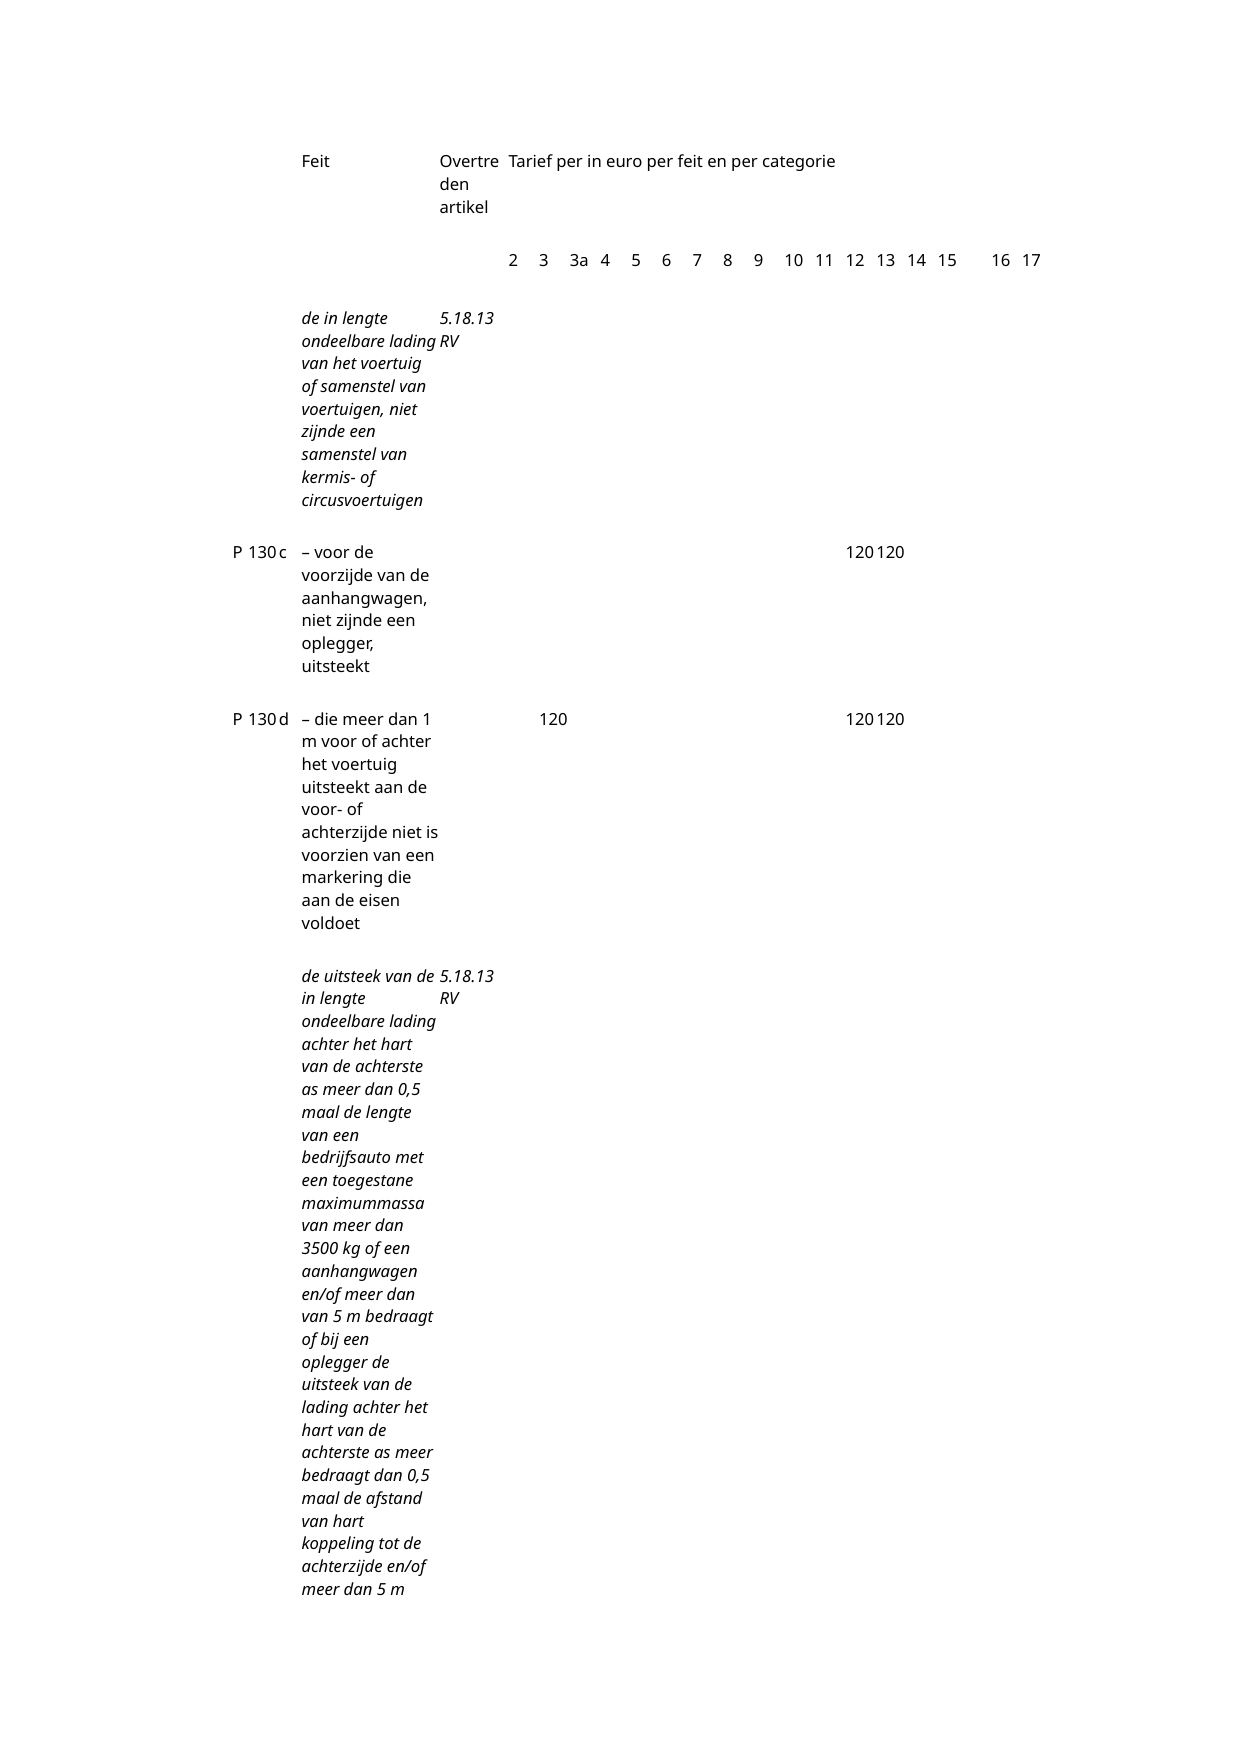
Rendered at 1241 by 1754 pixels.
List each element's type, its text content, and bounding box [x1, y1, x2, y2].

table_cell [907, 707, 937, 964]
table_cell [600, 541, 631, 707]
table_cell [570, 707, 600, 964]
table_cell [631, 964, 662, 1600]
table_cell de uitsteek van de in lengte ondeelbare lading achter het hart van de achterste as meer dan 0,5 maal de lengte van een bedrijfsauto met een toegestane maximummassa van meer dan 3500 kg of een aanhangwagen en/of meer dan van 5 m bedraagt of bij een oplegger de uitsteek van de lading achter het hart van de achterste as meer bedraagt dan 0,5 maal de afstand van hart koppeling tot de achterzijde en/of meer dan 5 m [301, 964, 439, 1600]
table_cell 120 [539, 707, 569, 964]
table_cell [508, 707, 539, 964]
table_header Overtreden artikel [439, 150, 508, 248]
table_cell [248, 964, 278, 1600]
table_cell [815, 964, 845, 1600]
table_cell [1022, 964, 1053, 1600]
table_cell [1022, 541, 1053, 707]
table_cell 5.18.13 RV [439, 964, 508, 1600]
table_cell [233, 248, 248, 307]
table_cell [631, 307, 662, 541]
table_cell 3a [570, 248, 600, 307]
table_cell 120 [845, 541, 876, 707]
table_cell [723, 964, 753, 1600]
table_cell [754, 707, 784, 964]
table_cell [279, 307, 301, 541]
table_cell [845, 964, 876, 1600]
table_cell [1022, 307, 1053, 541]
table_cell – voor de voorzijde van de aanhangwagen, niet zijnde een oplegger, uitsteekt [301, 541, 439, 707]
table_cell [991, 307, 1022, 541]
table_cell [539, 964, 569, 1600]
table_cell [248, 248, 278, 307]
table_cell [815, 307, 845, 541]
table_cell [508, 541, 539, 707]
table_cell 120 [876, 707, 907, 964]
table_header Tarief per in euro per feit en per categorie [508, 150, 1053, 248]
table_cell [600, 964, 631, 1600]
table_cell [508, 307, 539, 541]
table_cell [570, 307, 600, 541]
table_cell [233, 307, 248, 541]
table_cell [439, 541, 508, 707]
table_cell [938, 307, 991, 541]
table_header [279, 150, 301, 248]
table_cell [723, 541, 753, 707]
table_cell [907, 307, 937, 541]
table_cell [279, 964, 301, 1600]
table_cell c [279, 541, 301, 707]
table_cell 15 [938, 248, 991, 307]
table_cell [784, 541, 815, 707]
table_cell 6 [662, 248, 692, 307]
table_cell 120 [845, 707, 876, 964]
table_cell [233, 964, 248, 1600]
table_cell 3 [539, 248, 569, 307]
table_cell 12 [845, 248, 876, 307]
table_cell [570, 964, 600, 1600]
table_cell [784, 707, 815, 964]
table_cell [723, 307, 753, 541]
table_cell [991, 707, 1022, 964]
table_cell 120 [876, 541, 907, 707]
table_cell [600, 707, 631, 964]
table_cell de in lengte ondeelbare lading van het voertuig of samenstel van voertuigen, niet zijnde een samenstel van kermis- of circusvoertuigen [301, 307, 439, 541]
table_cell [815, 707, 845, 964]
table_header Feit [301, 150, 439, 248]
table_cell [754, 541, 784, 707]
table_header [248, 150, 278, 248]
table_cell [991, 541, 1022, 707]
table_cell [784, 964, 815, 1600]
table_cell P [233, 541, 248, 707]
table_cell [570, 541, 600, 707]
table_cell 8 [723, 248, 753, 307]
table_cell [1022, 707, 1053, 964]
table_cell 2 [508, 248, 539, 307]
table_cell P [233, 707, 248, 964]
table_cell [662, 541, 692, 707]
table_cell 4 [600, 248, 631, 307]
table_cell 13 [876, 248, 907, 307]
table_cell [723, 707, 753, 964]
table_cell d [279, 707, 301, 964]
table_header [233, 150, 248, 248]
table_cell [938, 541, 991, 707]
table_cell 130 [248, 541, 278, 707]
table_cell [754, 964, 784, 1600]
table_cell [907, 541, 937, 707]
table_cell [600, 307, 631, 541]
table_cell [754, 307, 784, 541]
table_cell [539, 307, 569, 541]
table_cell [439, 707, 508, 964]
table_cell [815, 541, 845, 707]
table_cell 9 [754, 248, 784, 307]
table_cell [692, 964, 723, 1600]
table_cell [631, 707, 662, 964]
table_cell [692, 707, 723, 964]
table_cell 130 [248, 707, 278, 964]
table_cell [784, 307, 815, 541]
table_cell [692, 307, 723, 541]
table_cell 5 [631, 248, 662, 307]
table_cell – die meer dan 1 m voor of achter het voertuig uitsteekt aan de voor- of achterzijde niet is voorzien van een markering die aan de eisen voldoet [301, 707, 439, 964]
table_cell [301, 248, 439, 307]
table_cell [907, 964, 937, 1600]
table_cell [248, 307, 278, 541]
table_cell [662, 307, 692, 541]
table_cell [876, 964, 907, 1600]
table_cell 14 [907, 248, 937, 307]
table_cell [845, 307, 876, 541]
table_cell 16 [991, 248, 1022, 307]
table_cell [692, 541, 723, 707]
table_cell 10 [784, 248, 815, 307]
table_cell [991, 964, 1022, 1600]
table_cell [876, 307, 907, 541]
table_cell [508, 964, 539, 1600]
table_cell [279, 248, 301, 307]
table_cell 7 [692, 248, 723, 307]
table_cell [662, 964, 692, 1600]
table_cell [631, 541, 662, 707]
table_cell 17 [1022, 248, 1053, 307]
table_cell 11 [815, 248, 845, 307]
table_cell [539, 541, 569, 707]
table_cell [938, 707, 991, 964]
table_cell [938, 964, 991, 1600]
table_cell [439, 248, 508, 307]
table_cell [662, 707, 692, 964]
table_cell 5.18.13 RV [439, 307, 508, 541]
